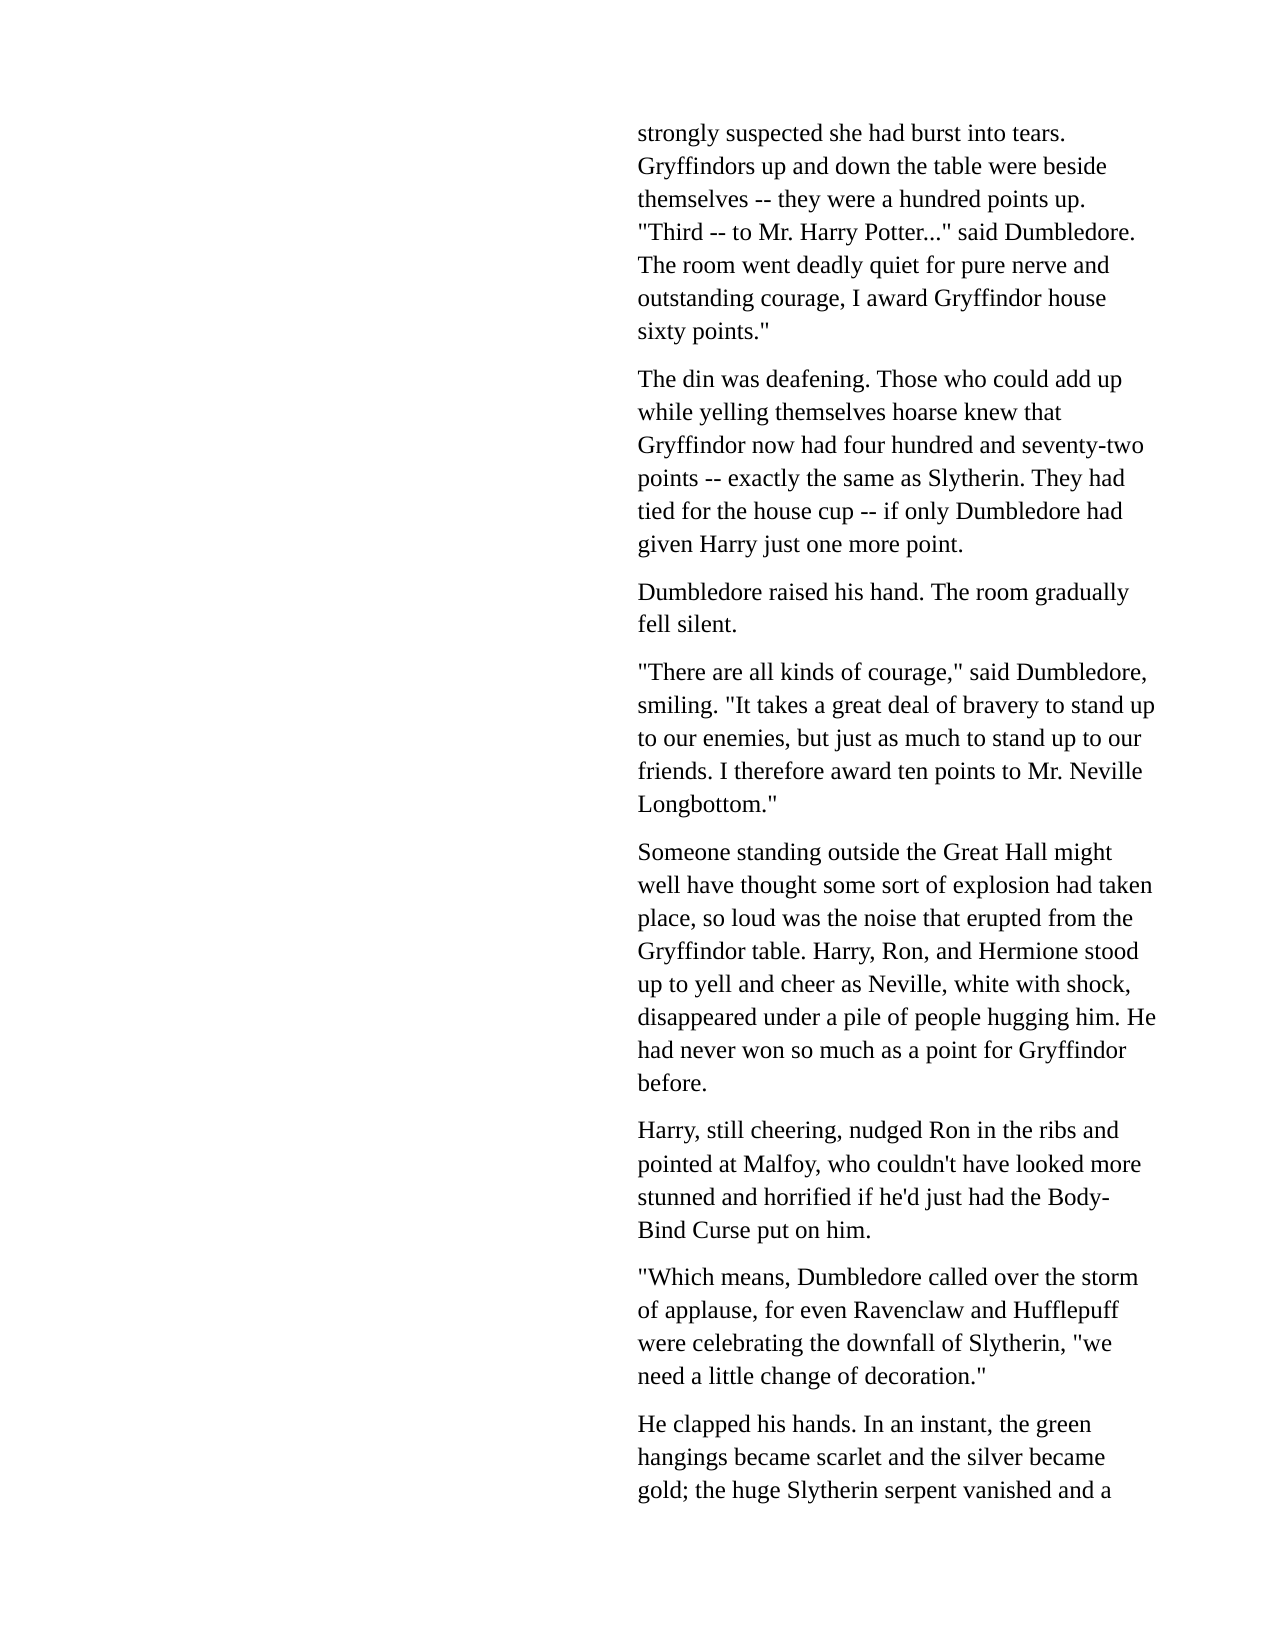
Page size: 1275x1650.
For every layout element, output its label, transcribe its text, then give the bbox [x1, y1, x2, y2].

table_cell [118, 364, 637, 577]
table_cell The din was deafening. Those who could add up while yelling themselves hoarse knew that Gryffindor now had four hundred and seventy-two points -- exactly the same as Slytherin. They had tied for the house cup -- if only Dumbledore had given Harry just one more point. [638, 364, 1157, 577]
table_cell "There are all kinds of courage," said Dumbledore, smiling. "It takes a great deal of bravery to stand up to our enemies, but just as much to stand up to our friends. I therefore award ten points to Mr. Neville Longbottom." [638, 657, 1157, 837]
table_cell strongly suspected she had burst into tears. Gryffindors up and down the table were beside themselves -- they were a hundred points up. "Third -- to Mr. Harry Potter..." said Dumbledore. The room went deadly quiet for pure nerve and outstanding courage, I award Gryffindor house sixty points." [638, 118, 1157, 364]
table_cell [118, 1262, 637, 1409]
table_cell [118, 1409, 637, 1504]
table_cell Dumbledore raised his hand. The room gradually fell silent. [638, 577, 1157, 657]
table_cell [118, 1116, 637, 1262]
table_cell "Which means, Dumbledore called over the storm of applause, for even Ravenclaw and Hufflepuff were celebrating the downfall of Slytherin, "we need a little change of decoration." [638, 1262, 1157, 1409]
table_cell Someone standing outside the Great Hall might well have thought some sort of explosion had taken place, so loud was the noise that erupted from the Gryffindor table. Harry, Ron, and Hermione stood up to yell and cheer as Neville, white with shock, disappeared under a pile of people hugging him. He had never won so much as a point for Gryffindor before. [638, 837, 1157, 1116]
table_cell [118, 837, 637, 1116]
table_cell [118, 577, 637, 657]
table_cell [118, 118, 637, 364]
table_cell Harry, still cheering, nudged Ron in the ribs and pointed at Malfoy, who couldn't have looked more stunned and horrified if he'd just had the Body-Bind Curse put on him. [638, 1116, 1157, 1262]
table_cell [118, 657, 637, 837]
table_cell He clapped his hands. In an instant, the green hangings became scarlet and the silver became gold; the huge Slytherin serpent vanished and a [638, 1409, 1157, 1504]
